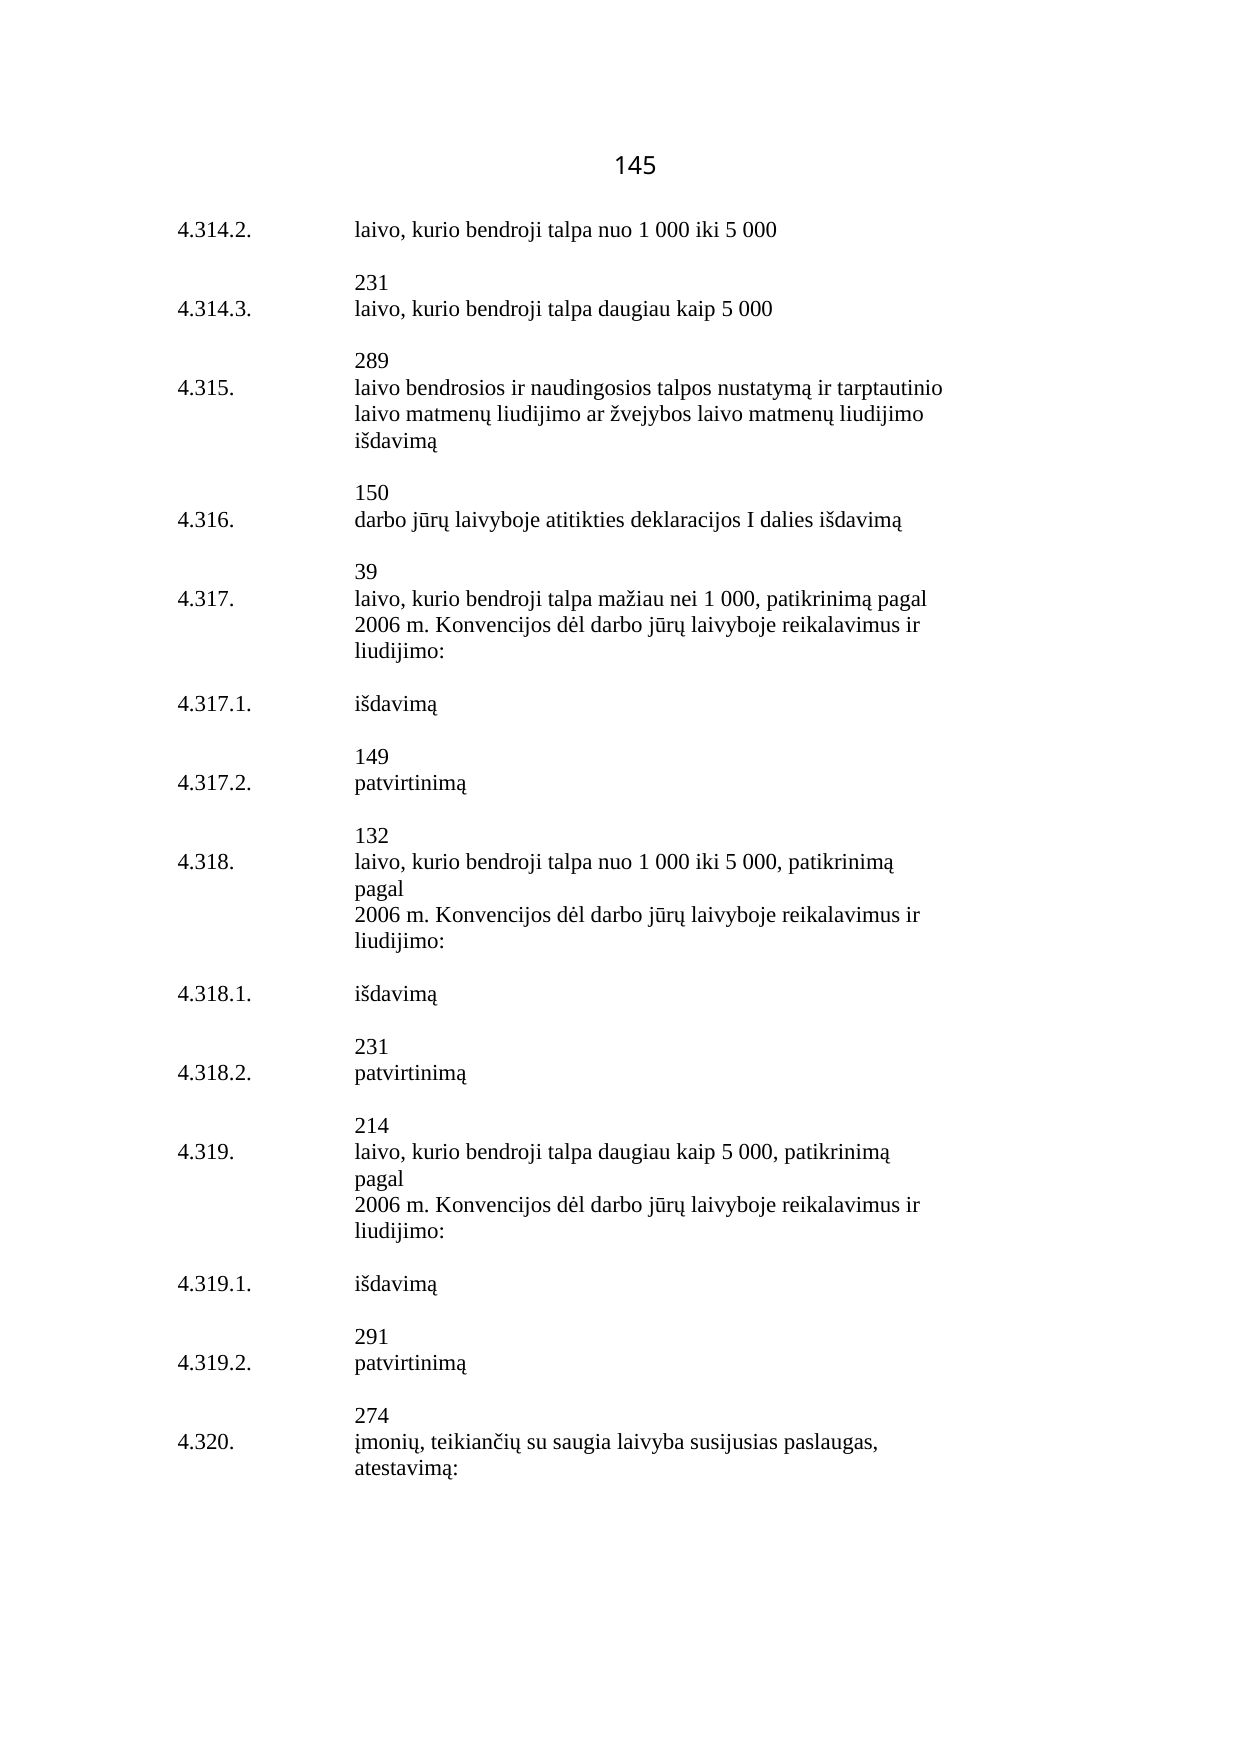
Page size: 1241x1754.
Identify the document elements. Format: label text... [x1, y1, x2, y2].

text 4.319.2. patvirtinimą 274 [177, 1349, 945, 1428]
text 2006 m. Konvencijos dėl darbo jūrų laivyboje reikalavimus ir [354, 901, 945, 927]
text 4.314.2. laivo, kurio bendroji talpa nuo 1 000 iki 5 000 231 [177, 216, 945, 295]
text 2006 m. Konvencijos dėl darbo jūrų laivyboje reikalavimus ir [354, 1191, 945, 1217]
text laivo matmenų liudijimo ar žvejybos laivo matmenų liudijimo [354, 400, 945, 427]
text 4.318.1. išdavimą 231 [177, 980, 945, 1059]
text 4.317.2. patvirtinimą 132 [177, 769, 945, 848]
text 4.318. laivo, kurio bendroji talpa nuo 1 000 iki 5 000, patikrinimą pagal [177, 848, 945, 901]
text liudijimo: [354, 1217, 945, 1270]
text 4.319. laivo, kurio bendroji talpa daugiau kaip 5 000, patikrinimą pagal [177, 1138, 945, 1191]
text 2006 m. Konvencijos dėl darbo jūrų laivyboje reikalavimus ir [354, 611, 945, 637]
text 4.318.2. patvirtinimą 214 [177, 1059, 945, 1138]
text 4.316. darbo jūrų laivyboje atitikties deklaracijos I dalies išdavimą 39 [177, 506, 945, 585]
text 4.317.1. išdavimą 149 [177, 690, 945, 769]
text liudijimo: [354, 927, 945, 980]
text išdavimą 150 [354, 427, 945, 506]
text 4.319.1. išdavimą 291 [177, 1270, 945, 1349]
text 4.317. laivo, kurio bendroji talpa mažiau nei 1 000, patikrinimą pagal [177, 585, 945, 611]
text 4.320. įmonių, teikiančių su saugia laivyba susijusias paslaugas, [177, 1428, 945, 1454]
text 4.314.3. laivo, kurio bendroji talpa daugiau kaip 5 000 289 [177, 295, 945, 374]
text atestavimą: [354, 1454, 945, 1507]
text 4.315. laivo bendrosios ir naudingosios talpos nustatymą ir tarptautinio [177, 374, 945, 400]
text liudijimo: [354, 637, 945, 690]
